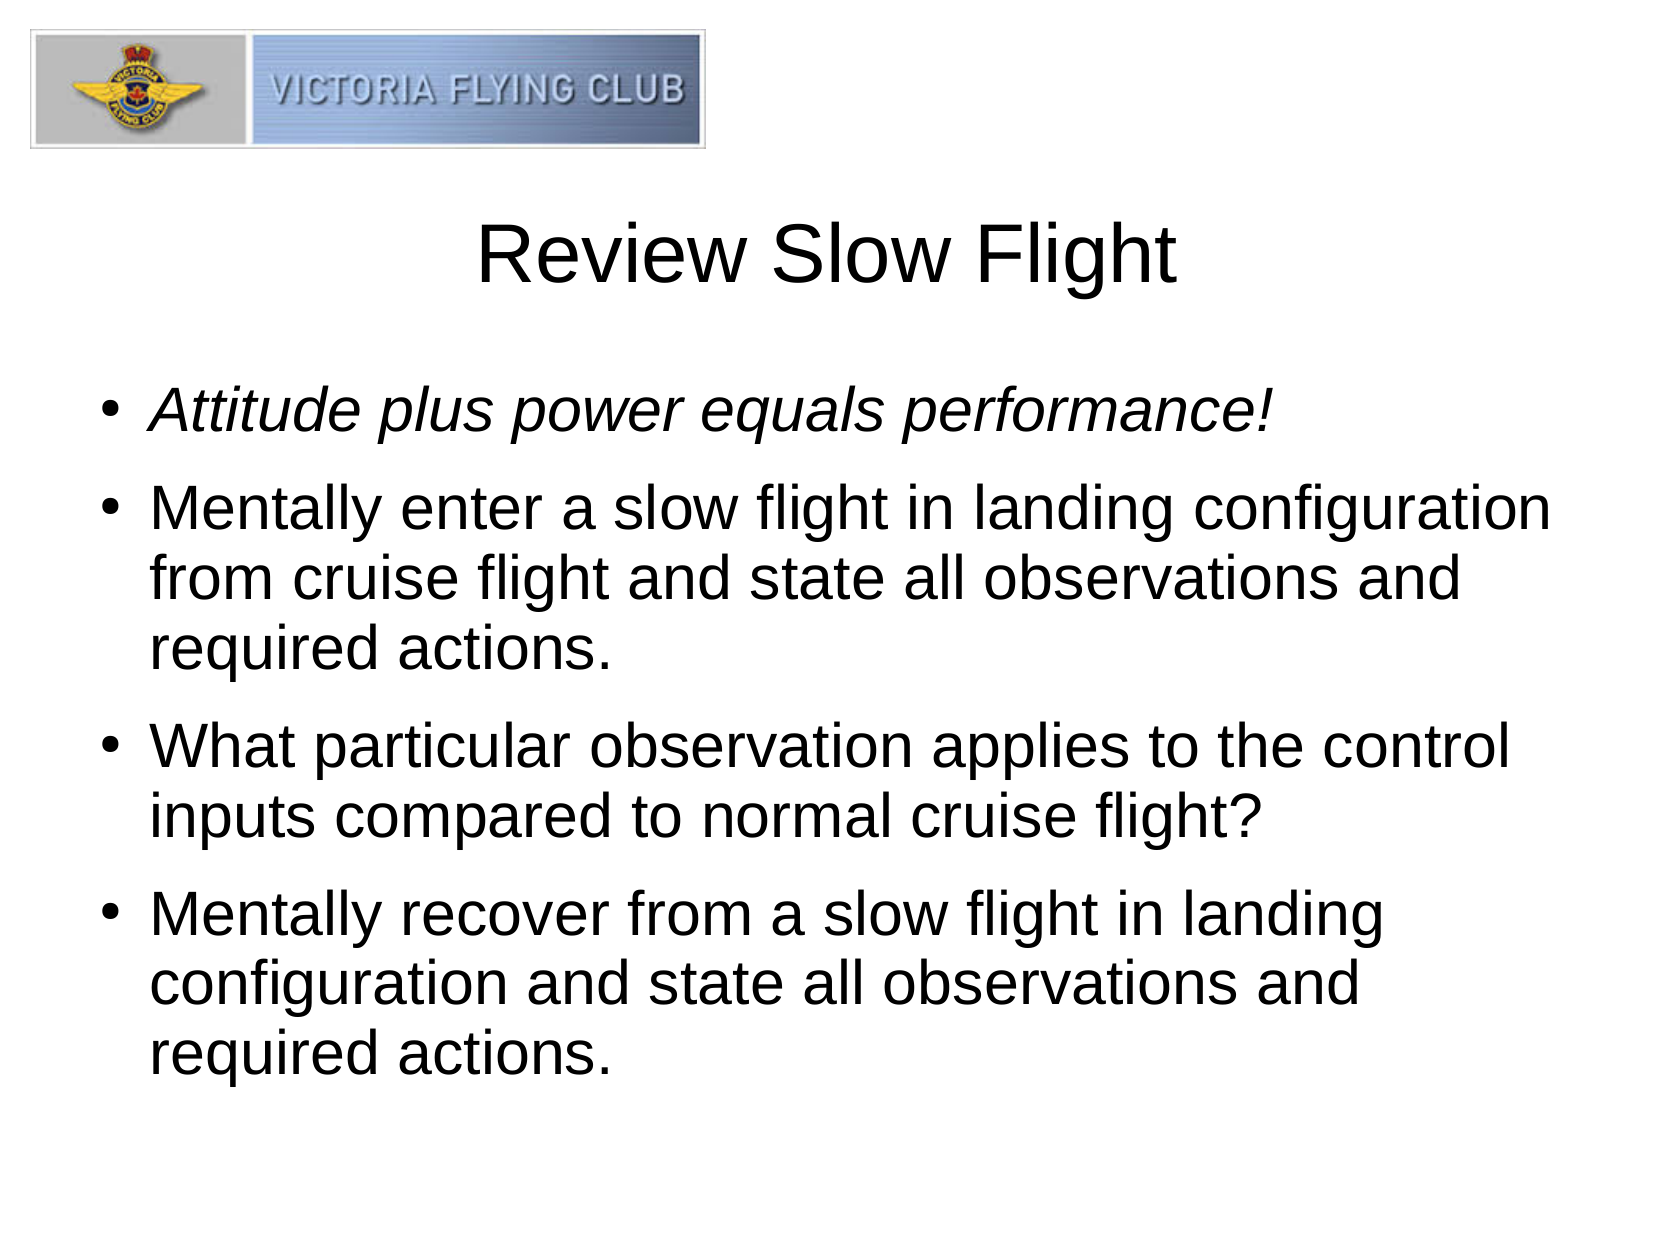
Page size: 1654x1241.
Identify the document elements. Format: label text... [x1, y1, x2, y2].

title Review Slow Flight [82, 150, 1571, 358]
picture [30, 29, 706, 149]
list Attitude plus power equals performance! Mentally enter a slow flight in landing configuration from cruise flight and state all observations and required actions. What particular observation applies to the control inputs compared to normal cruise flight? Mentally recover from a slow flight in landing configuration and state all observations and required actions. [82, 375, 1571, 1095]
